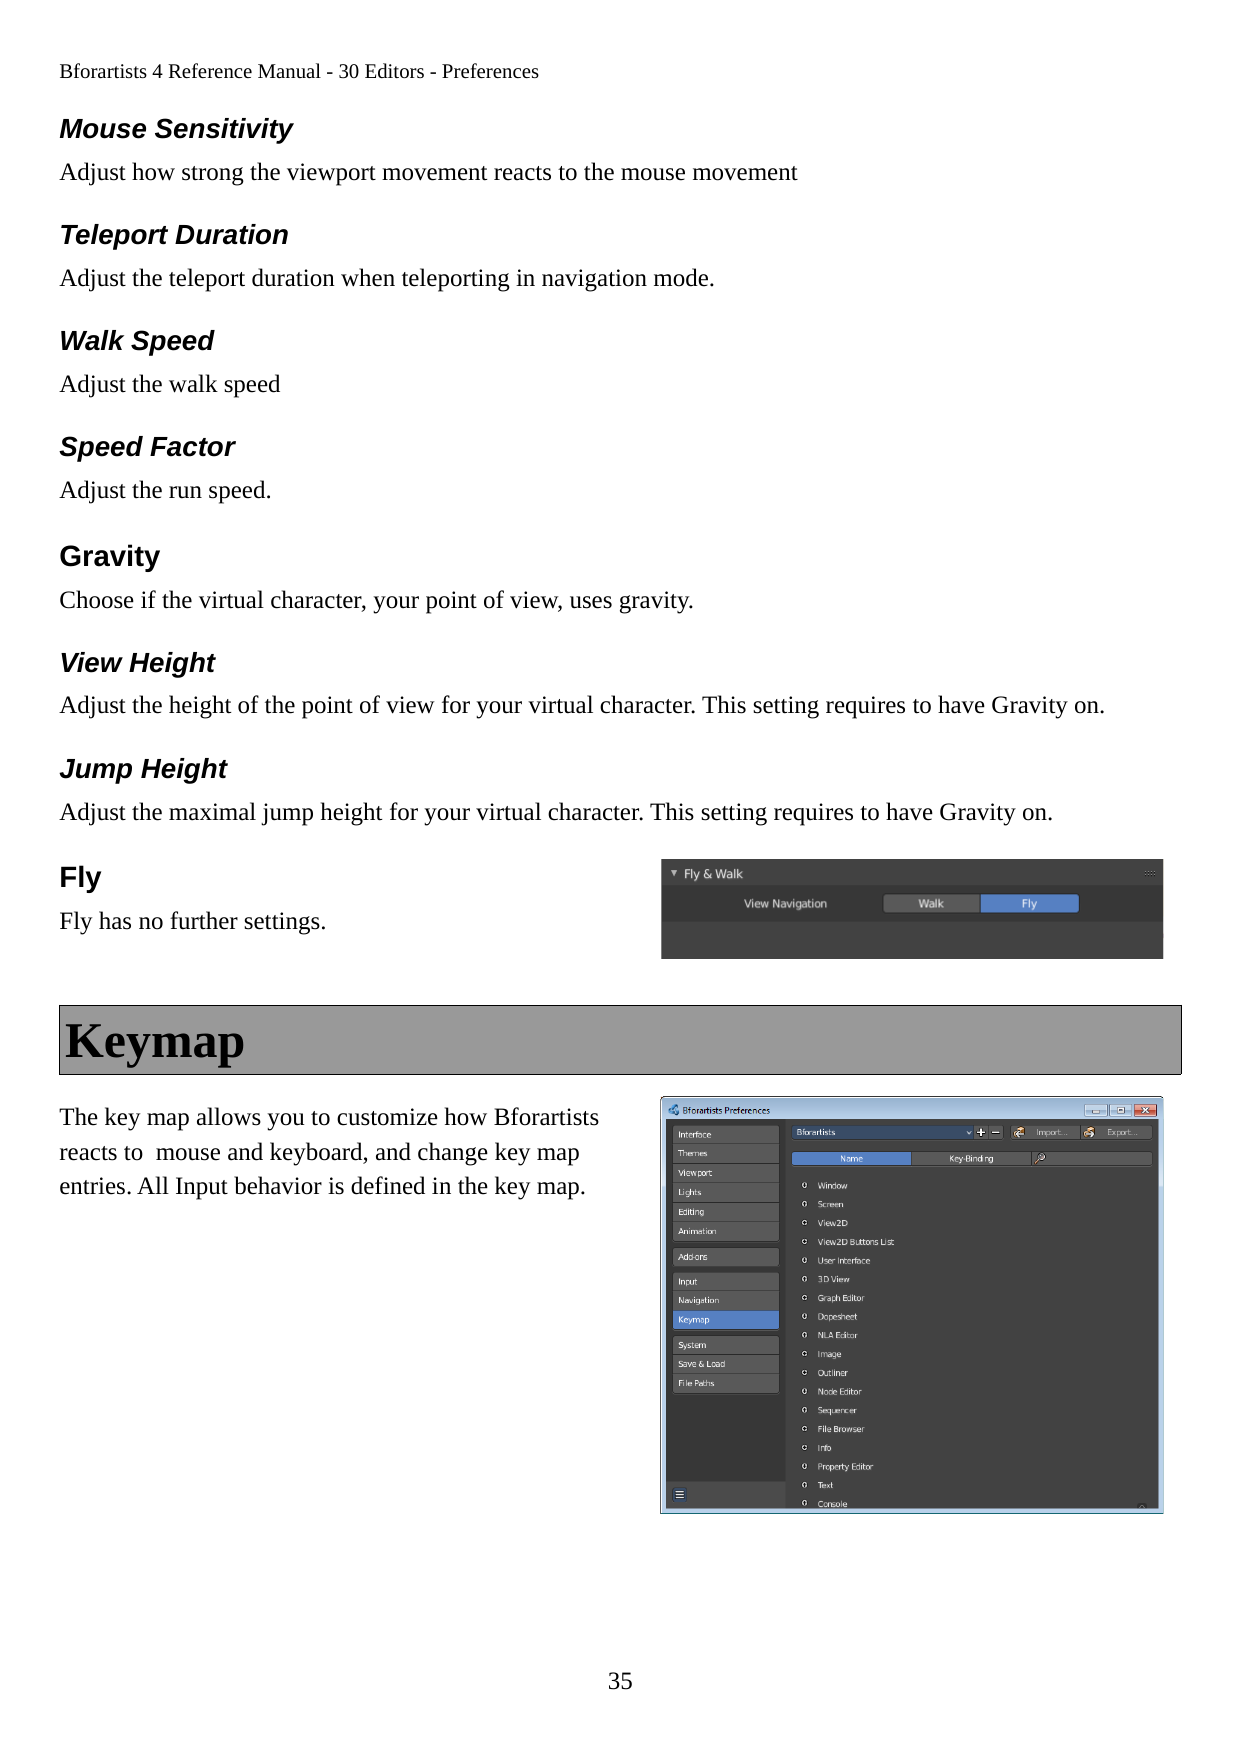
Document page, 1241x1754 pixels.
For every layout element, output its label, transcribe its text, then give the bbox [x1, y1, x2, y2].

text Choose if the virtual character, your point of view, uses gravity. [59, 585, 1181, 613]
subtitle Jump Height [59, 752, 1181, 784]
text Adjust the maximal jump height for your virtual character. This setting requires to have Gravity on. [59, 797, 1181, 825]
subtitle Walk Speed [59, 324, 1181, 356]
subtitle View Height [59, 646, 1181, 678]
text The key map allows you to customize how Bforartists reacts to mouse and keyboard, and change key map entries. All Input behavior is defined in the key map. [59, 1102, 660, 1200]
text Adjust the walk speed [59, 369, 1181, 398]
subtitle Fly [59, 860, 661, 894]
subtitle Teleport Duration [59, 218, 1181, 250]
text Adjust the run speed. [59, 475, 1181, 503]
subtitle [1164, 860, 1181, 894]
subtitle Speed Factor [59, 430, 1181, 462]
table_header Keymap [60, 1006, 1181, 1074]
text Adjust the height of the point of view for your virtual character. This setting requires to have Gravity on. [59, 691, 1181, 719]
picture [661, 859, 1164, 959]
subtitle Gravity [59, 538, 1181, 572]
text Adjust the teleport duration when teleporting in navigation mode. [59, 263, 1181, 292]
text Fly has no further settings. [59, 906, 661, 935]
subtitle Mouse Sensitivity [59, 113, 1181, 144]
picture [660, 1096, 1164, 1514]
text Adjust how strong the viewport movement reacts to the mouse movement [59, 157, 1181, 186]
